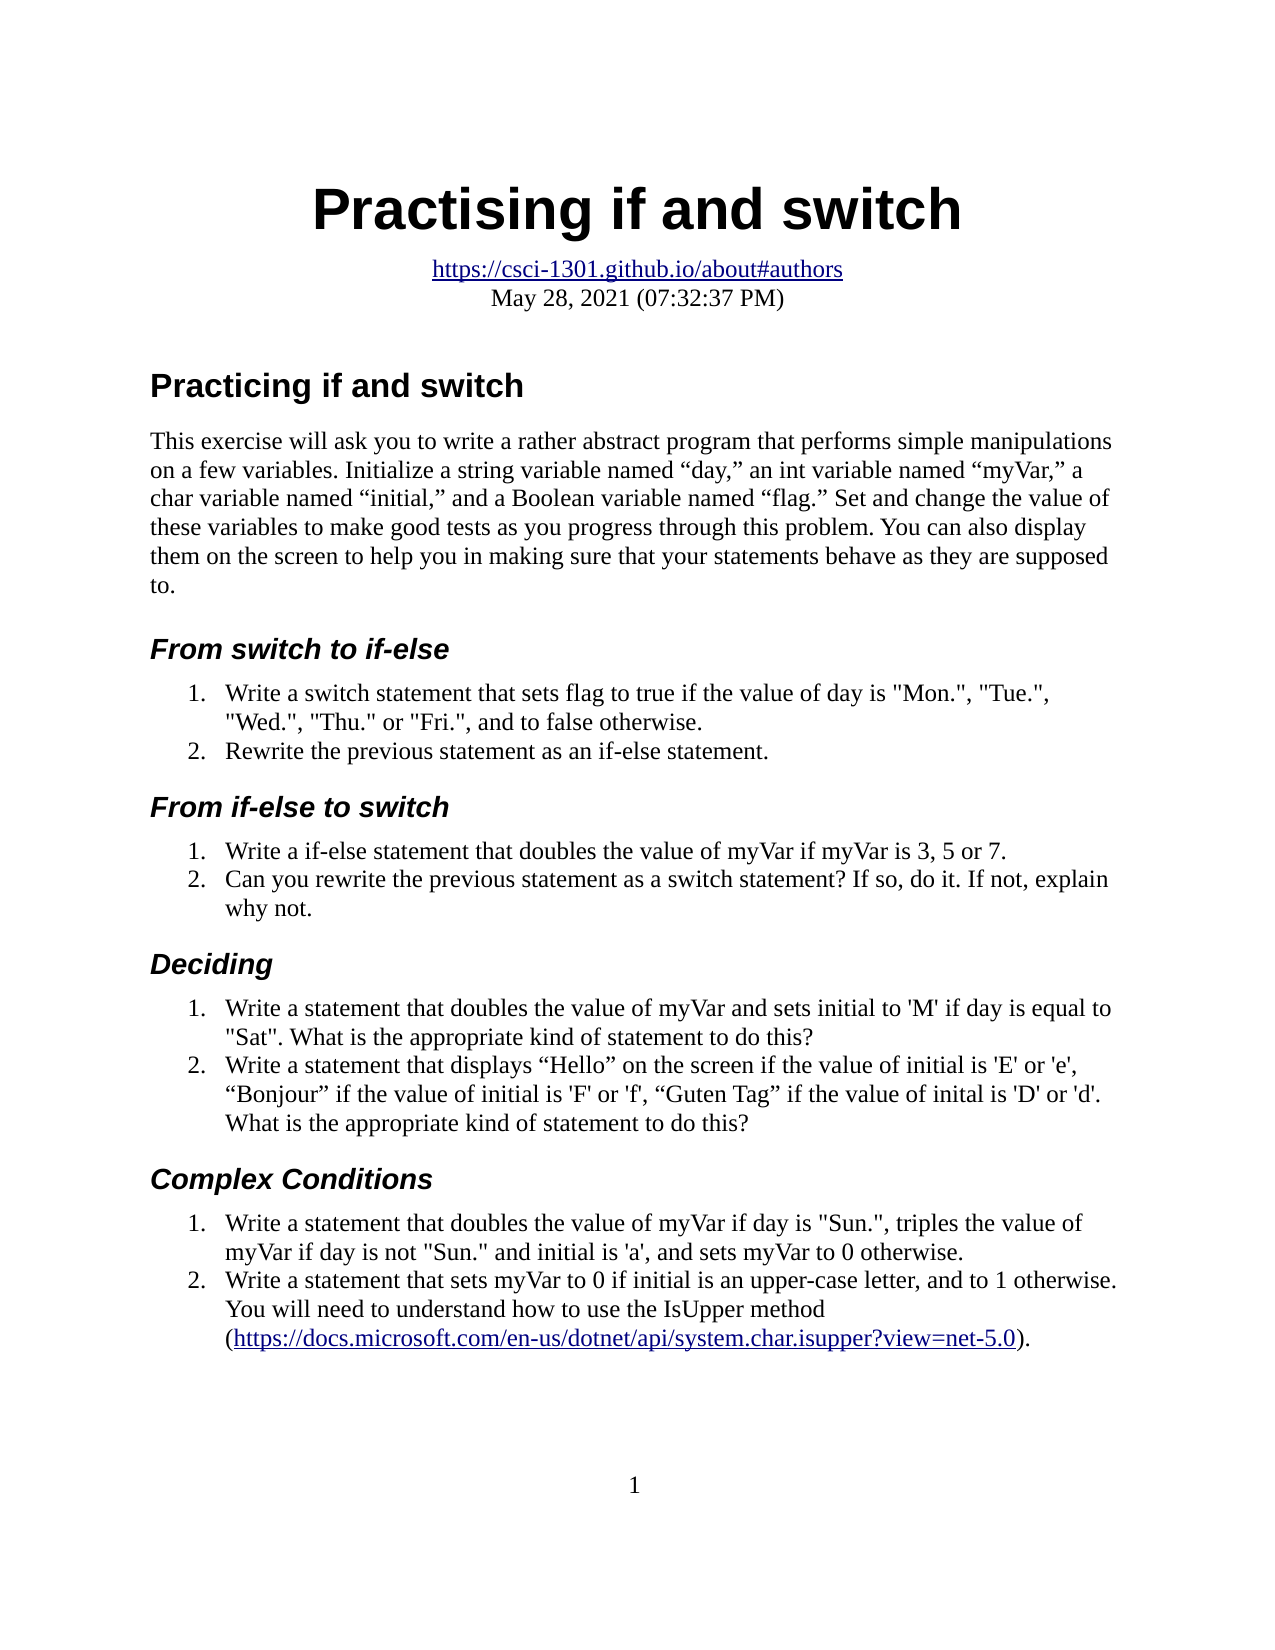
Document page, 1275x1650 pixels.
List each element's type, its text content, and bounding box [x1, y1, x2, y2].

subtitle Complex Conditions [150, 1162, 1125, 1195]
text https://csci-1301.github.io/about#authors [150, 254, 1125, 283]
subtitle Practicing if and switch [150, 366, 1125, 404]
title Practising if and switch [150, 175, 1125, 242]
list Write a statement that doubles the value of myVar and sets initial to 'M' if day is equal to "Sat". What is the appropriate kind of statement to do this? [187, 993, 1125, 1051]
list Rewrite the previous statement as an if-else statement. [187, 736, 1125, 765]
list Write a switch statement that sets flag to true if the value of day is "Mon.", "Tue.", "Wed.", "Thu." or "Fri.", and to false otherwise. [187, 678, 1125, 736]
subtitle From if-else to switch [150, 790, 1125, 823]
text May 28, 2021 (07:32:37 PM) [150, 283, 1125, 312]
subtitle From switch to if-else [150, 632, 1125, 666]
text This exercise will ask you to write a rather abstract program that performs simple manipulations on a few variables. Initialize a string variable named “day,” an int variable named “myVar,” a char variable named “initial,” and a Boolean variable named “flag.” Set and change the value of these variables to make good tests as you progress through this problem. You can also display them on the screen to help you in making sure that your statements behave as they are supposed to. [150, 426, 1125, 598]
subtitle Deciding [150, 947, 1125, 981]
list Write a statement that sets myVar to 0 if initial is an upper-case letter, and to 1 otherwise. You will need to understand how to use the IsUpper method (https://docs.microsoft.com/en-us/dotnet/api/system.char.isupper?view=net-5.0). [187, 1265, 1125, 1352]
list Write a statement that doubles the value of myVar if day is "Sun.", triples the value of myVar if day is not "Sun." and initial is 'a', and sets myVar to 0 otherwise. [187, 1208, 1125, 1265]
list Can you rewrite the previous statement as a switch statement? If so, do it. If not, explain why not. [187, 864, 1125, 922]
list Write a if-else statement that doubles the value of myVar if myVar is 3, 5 or 7. [187, 836, 1125, 864]
list Write a statement that displays “Hello” on the screen if the value of initial is 'E' or 'e', “Bonjour” if the value of initial is 'F' or 'f', “Guten Tag” if the value of inital is 'D' or 'd'. What is the appropriate kind of statement to do this? [187, 1051, 1125, 1137]
